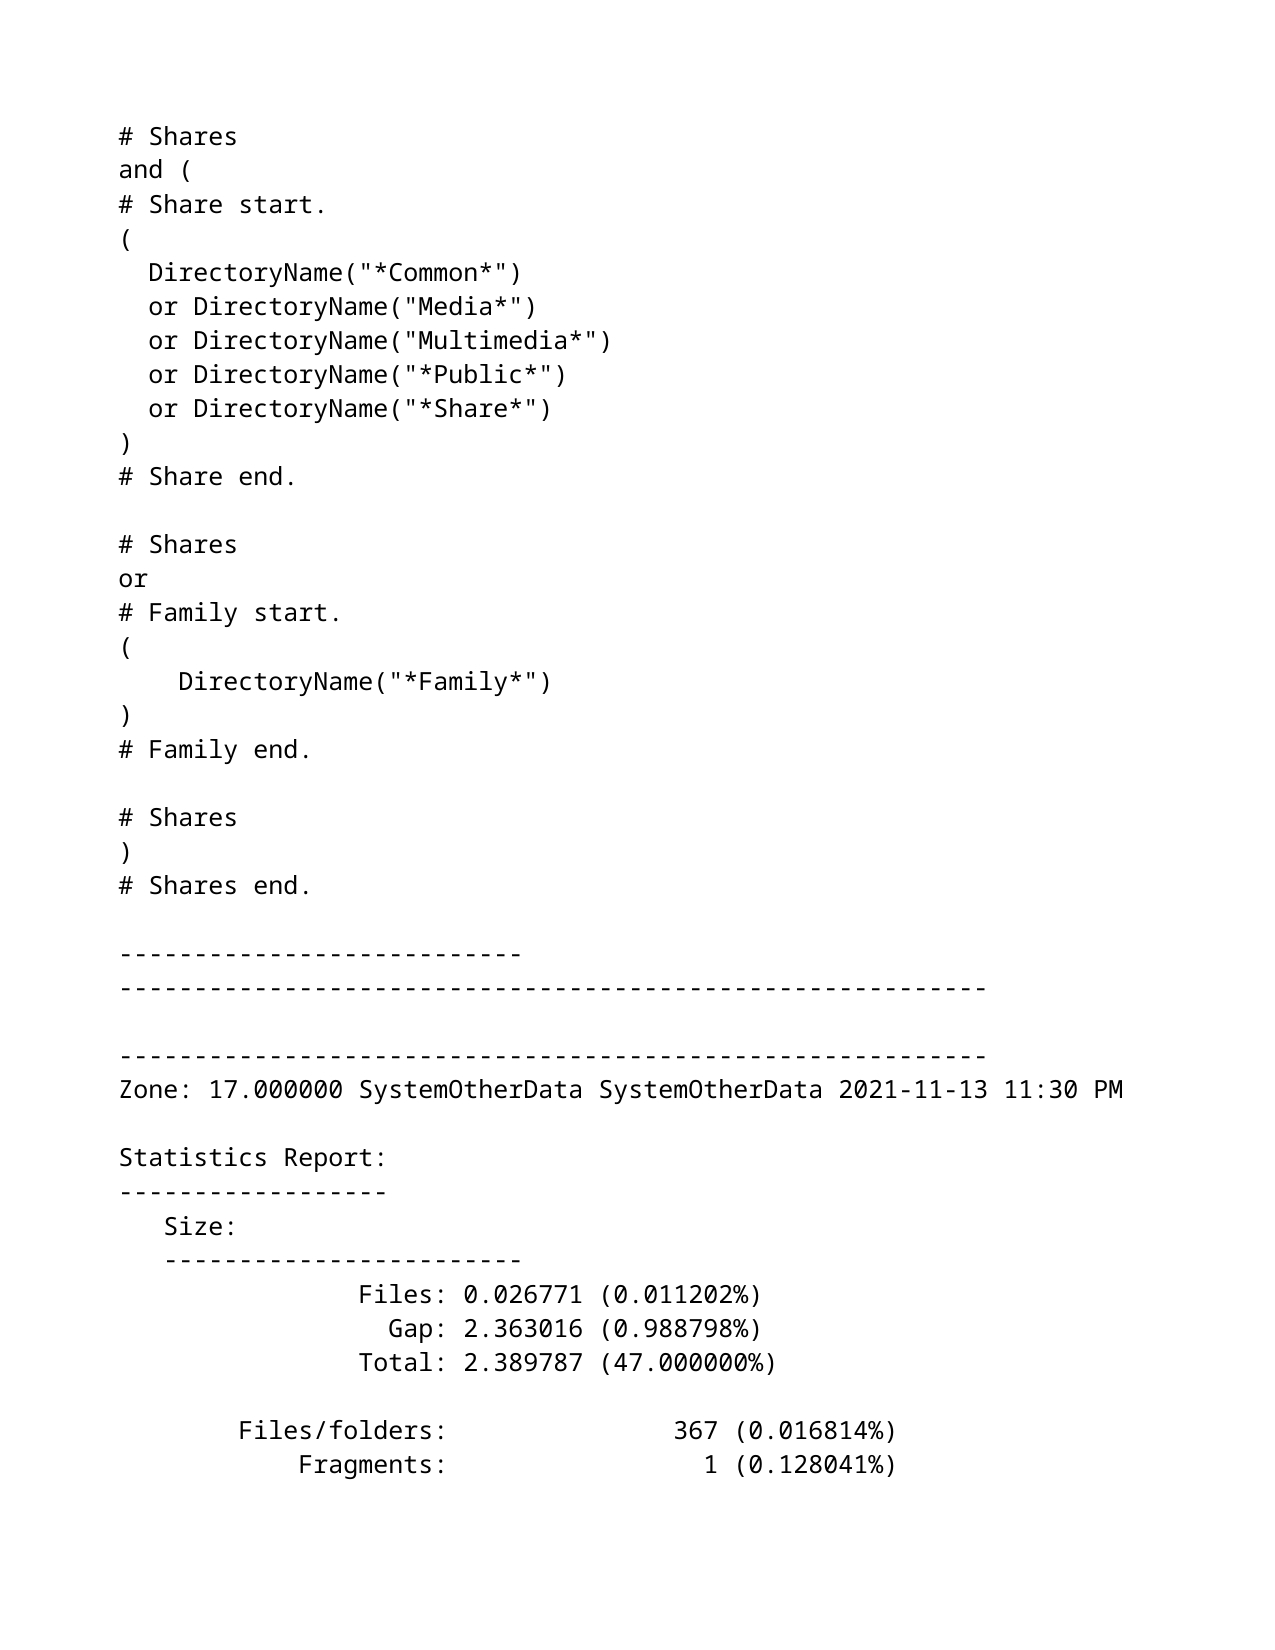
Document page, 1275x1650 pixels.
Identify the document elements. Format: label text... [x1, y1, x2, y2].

text or [118, 561, 1157, 595]
text ( [118, 629, 1157, 663]
text or DirectoryName("Multimedia*") [118, 322, 1157, 357]
text ( [118, 220, 1157, 254]
text Fragments: 1 (0.128041%) [118, 1447, 1157, 1481]
text # Shares [118, 799, 1157, 833]
text DirectoryName("*Common*") [118, 254, 1157, 288]
text Files: 0.026771 (0.011202%) [118, 1276, 1157, 1310]
text ) [118, 425, 1157, 459]
text # Shares end. [118, 867, 1157, 902]
text ------------------------ [118, 1242, 1157, 1276]
text # Shares [118, 118, 1157, 152]
text # Shares [118, 527, 1157, 561]
text # Share start. [118, 186, 1157, 220]
text # Share end. [118, 459, 1157, 493]
text Statistics Report: [118, 1140, 1157, 1174]
text Zone: 17.000000 SystemOtherData SystemOtherData 2021-11-13 11:30 PM [118, 1072, 1157, 1106]
text or DirectoryName("Media*") [118, 288, 1157, 322]
text --------------------------- [118, 936, 1157, 970]
text DirectoryName("*Family*") [118, 663, 1157, 697]
text Gap: 2.363016 (0.988798%) [118, 1310, 1157, 1344]
text # Family start. [118, 595, 1157, 629]
text or DirectoryName("*Public*") [118, 357, 1157, 391]
text Files/folders: 367 (0.016814%) [118, 1412, 1157, 1447]
text Size: [118, 1208, 1157, 1242]
text or DirectoryName("*Share*") [118, 391, 1157, 425]
text Total: 2.389787 (47.000000%) [118, 1344, 1157, 1378]
text ) [118, 833, 1157, 867]
text # Family end. [118, 731, 1157, 765]
text ------------------ [118, 1174, 1157, 1208]
text ---------------------------------------------------------- [118, 1038, 1157, 1072]
text ) [118, 697, 1157, 731]
text and ( [118, 152, 1157, 186]
text ---------------------------------------------------------- [118, 970, 1157, 1004]
